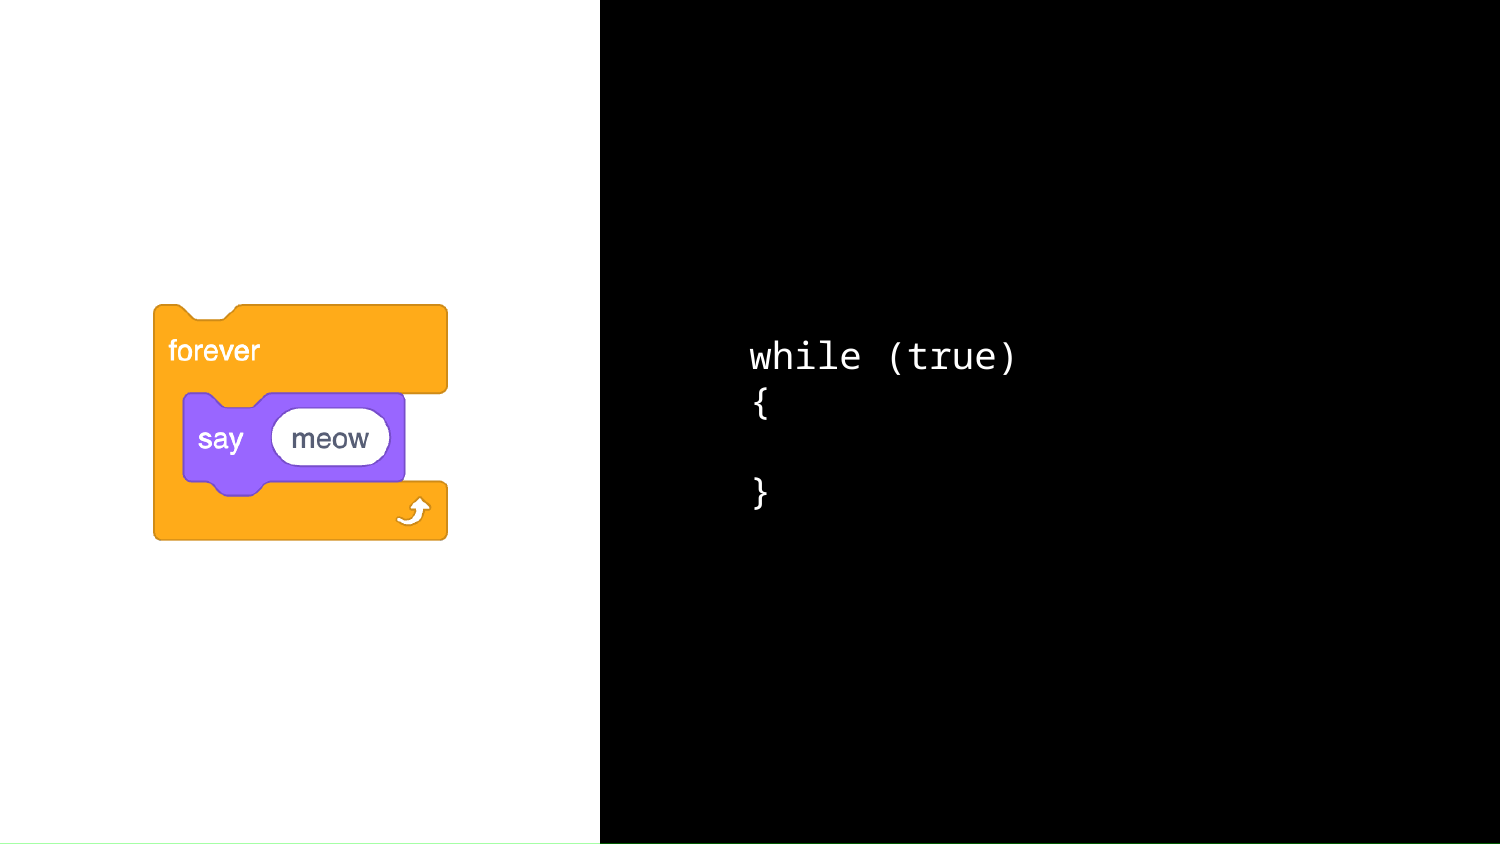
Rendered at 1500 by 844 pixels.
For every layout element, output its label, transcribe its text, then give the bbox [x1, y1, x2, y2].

picture [150, 303, 450, 541]
text_box [0, 0, 1500, 844]
text_box while (true) { } [734, 277, 1366, 567]
